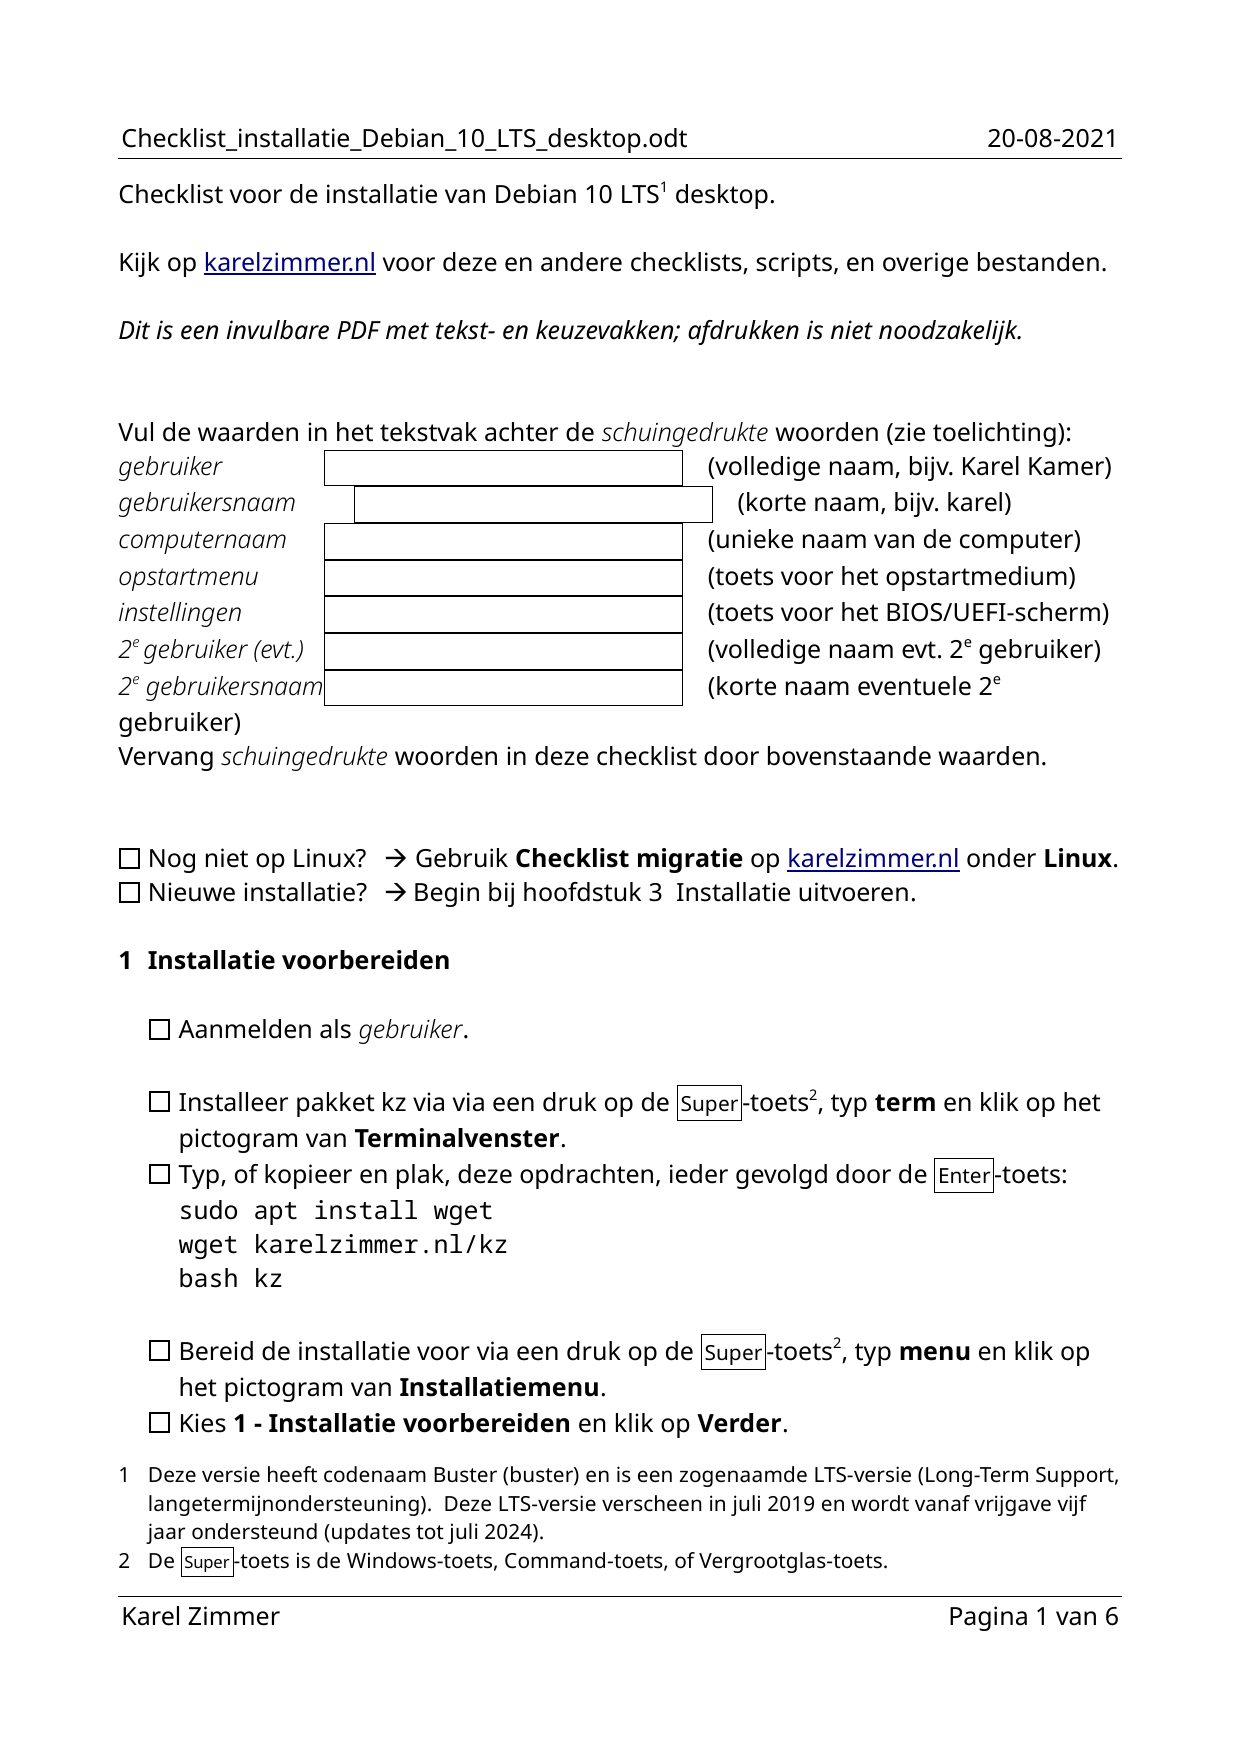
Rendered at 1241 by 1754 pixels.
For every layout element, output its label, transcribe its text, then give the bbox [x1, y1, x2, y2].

text Nog niet op Linux?  Gebruik Checklist migratie op karelzimmer.nl onder Linux. [118, 841, 1122, 875]
text (toets voor het opstartmedium) [683, 559, 1122, 595]
text 2e gebruiker (evt.) [118, 632, 324, 669]
text gebruikersnaam [118, 485, 354, 522]
table_cell Kies 1 - Installatie voorbereiden en klik op Verder. [177, 1405, 1120, 1441]
list Installatie voorbereiden [118, 943, 1122, 977]
text Deze versie heeft codenaam Buster (buster) en is een zogenaamde LTS-versie (Long-Term Support, langetermijnondersteuning). Deze LTS-versie verscheen in juli 2019 en wordt vanaf vrijgave vijf jaar ondersteund (updates tot juli 2024). [118, 1460, 1122, 1546]
text gebruiker (volledige naam, bijv. Karel Kamer) [118, 449, 1122, 485]
text 2e gebruikersnaam (korte naam eventuele 2e gebruiker) [118, 669, 1122, 739]
table_cell [141, 1296, 177, 1332]
text (unieke naam van de computer) [683, 522, 1122, 559]
text Dit is een invulbare PDF met tekst- en keuzevakken; afdrukken is niet noodzakelijk. [118, 313, 1122, 347]
text Kijk op karelzimmer.nl voor deze en andere checklists, scripts, en overige bestanden. [118, 245, 1122, 279]
text (volledige naam evt. 2e gebruiker) [683, 632, 1122, 669]
text Vervang schuingedrukte woorden in deze checklist door bovenstaande waarden. [118, 739, 1122, 773]
text computernaam [118, 522, 354, 559]
table_cell [177, 1047, 1120, 1083]
table_cell [141, 1156, 177, 1296]
table_cell [141, 1084, 177, 1156]
table_header [141, 1011, 177, 1047]
table_cell Bereid de installatie voor via een druk op de Super-toets2, typ menu en klik op het pictogram van Installatiemenu. [177, 1332, 1120, 1404]
text Nieuwe installatie?  Begin bij hoofdstuk 2 Installatie uitvoeren. [118, 875, 1122, 909]
table_header Aanmelden als gebruiker. [177, 1011, 1120, 1047]
text Vul de waarden in het tekstvak achter de schuingedrukte woorden (zie toelichting): [118, 415, 1122, 449]
table_cell [141, 1332, 177, 1404]
table_cell Installeer pakket kz via via een druk op de Super-toets, typ term en klik op het pictogram van Terminalvenster. [177, 1084, 1120, 1156]
table_cell Typ, of kopieer en plak, deze opdrachten, ieder gevolgd door de Enter-toets: sudo apt install wget wget karelzimmer.nl/kz bash kz [177, 1156, 1120, 1296]
table_cell [141, 1047, 177, 1083]
text (korte naam, bijv. karel) [683, 485, 1122, 522]
table_cell [141, 1405, 177, 1441]
text Checklist voor de installatie van Debian 10 LTS desktop. [118, 177, 1122, 211]
text opstartmenu [118, 559, 324, 595]
text instellingen [118, 595, 324, 632]
table_cell [177, 1296, 1120, 1332]
text (toets voor het BIOS/UEFI-scherm) [683, 595, 1122, 632]
